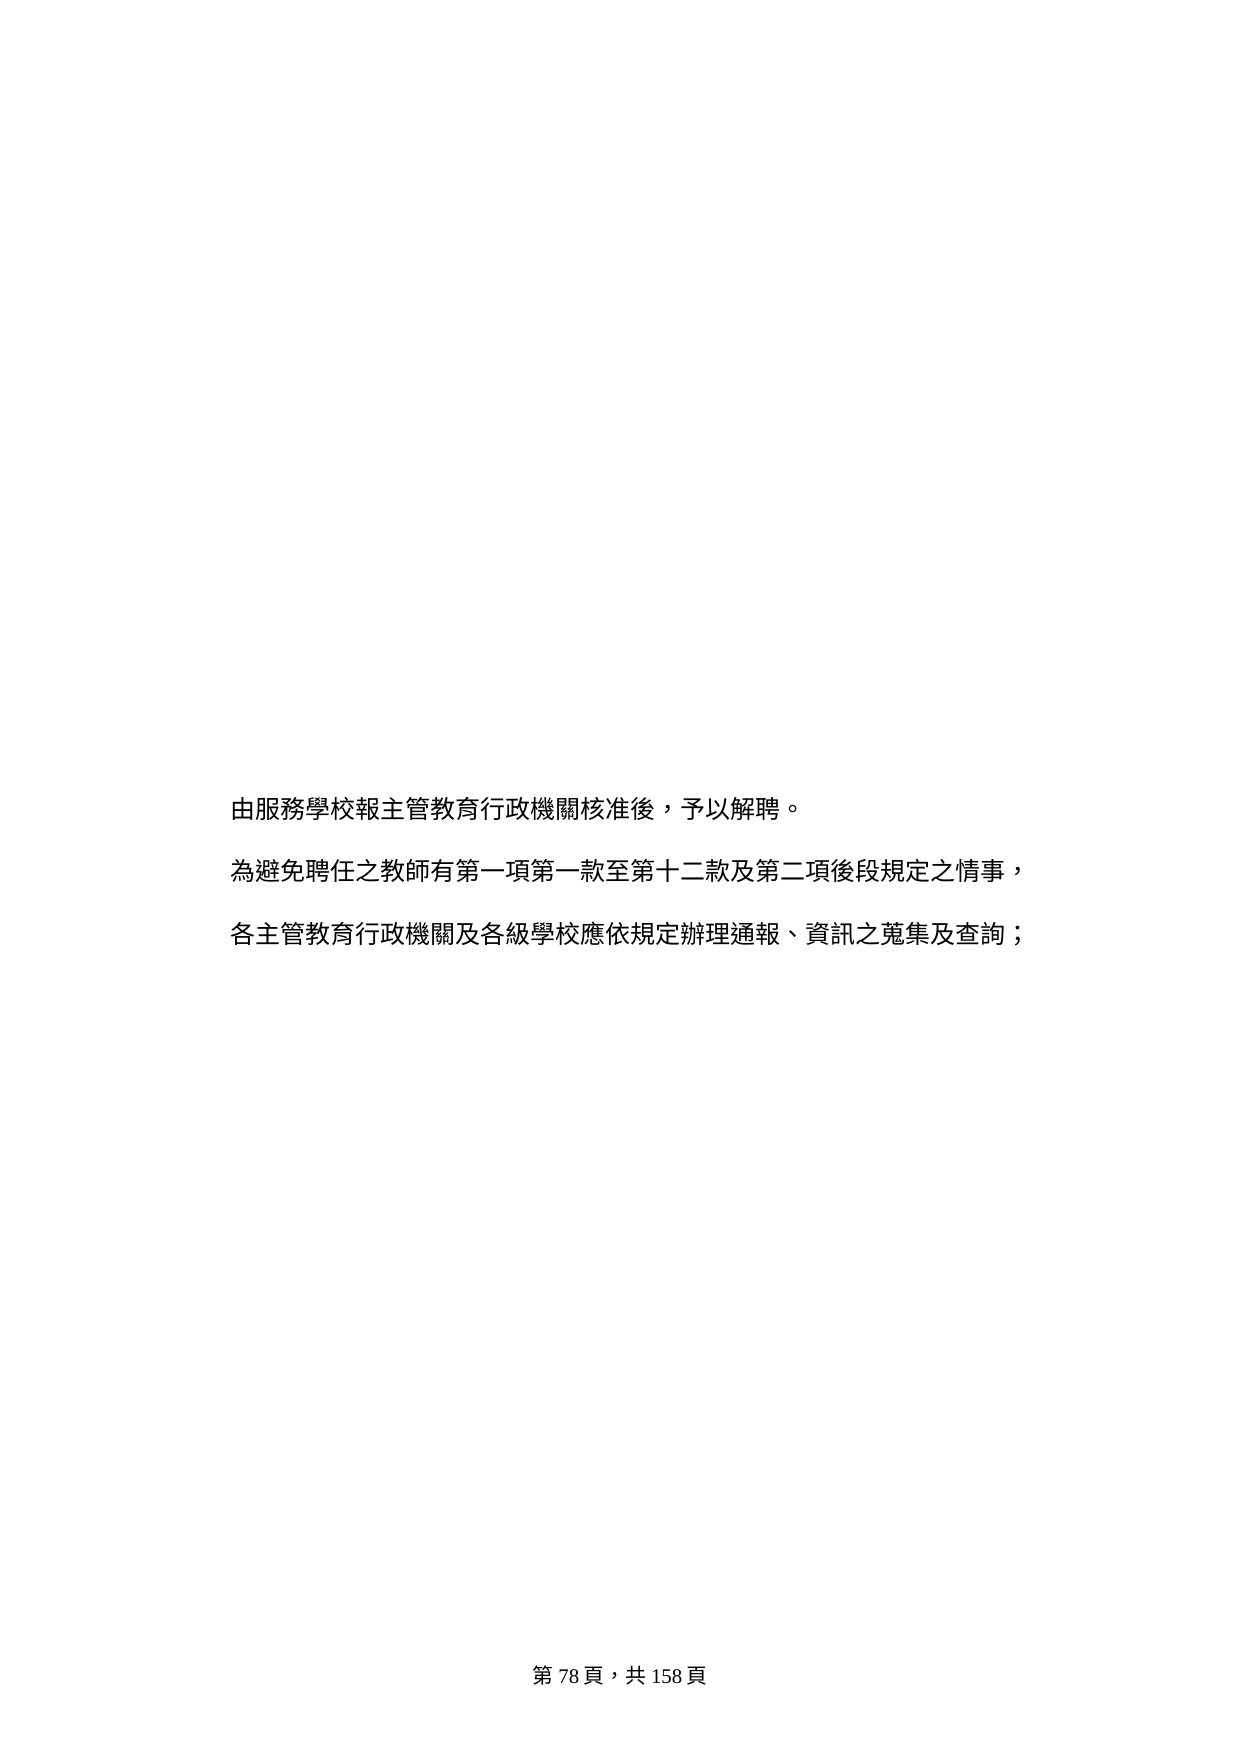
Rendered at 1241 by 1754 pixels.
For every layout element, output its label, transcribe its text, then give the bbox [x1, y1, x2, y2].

text 由服務學校報主管教育行政機關核准後，予以解聘。 [118, 766, 1122, 828]
text 為避免聘任之教師有第一項第一款至第十二款及第二項後段規定之情事， [118, 828, 1122, 891]
text 各主管教育行政機關及各級學校應依規定辦理通報、資訊之蒐集及查詢； [118, 891, 1122, 953]
